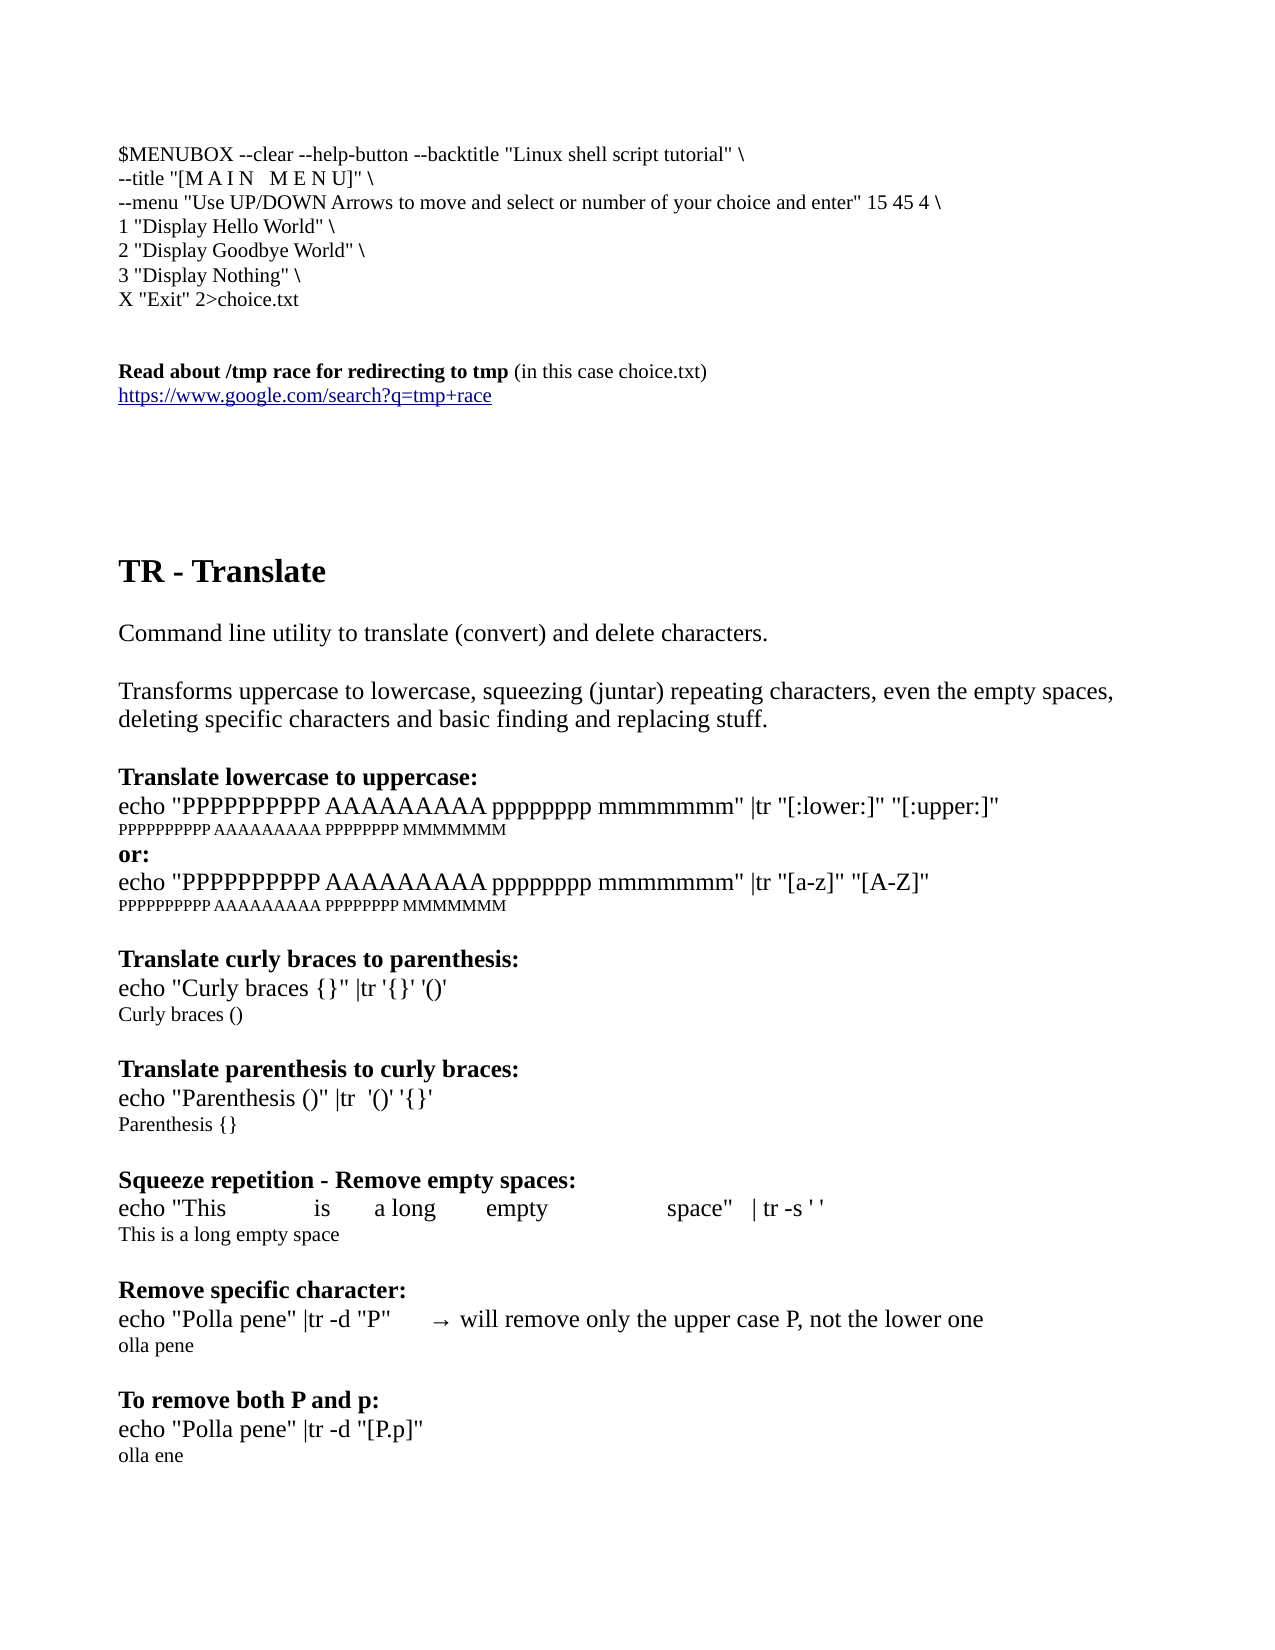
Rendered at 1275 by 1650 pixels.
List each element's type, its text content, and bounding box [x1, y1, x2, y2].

text --title "[M A I N M E N U]" \ [118, 166, 1157, 190]
text Remove specific character: [118, 1275, 1157, 1304]
text echo "This is a long empty space" | tr -s ' ' [118, 1193, 1157, 1222]
text or: [118, 839, 1157, 867]
text Curly braces () [118, 1002, 1157, 1026]
text echo "PPPPPPPPPP AAAAAAAAA pppppppp mmmmmmm" |tr "[a-z]" "[A-Z]" [118, 867, 1157, 896]
text Translate parenthesis to curly braces: [118, 1054, 1157, 1083]
text PPPPPPPPPP AAAAAAAAA PPPPPPPP MMMMMMM [118, 819, 1157, 839]
text Translate curly braces to parenthesis: [118, 944, 1157, 973]
text This is a long empty space [118, 1222, 1157, 1246]
text deleting specific characters and basic finding and replacing stuff. [118, 704, 1157, 733]
text https://www.google.com/search?q=tmp+race [118, 383, 1157, 407]
text olla pene [118, 1333, 1157, 1357]
text Read about /tmp race for redirecting to tmp (in this case choice.txt) [118, 359, 1157, 383]
text echo "Polla pene" |tr -d "[P.p]" [118, 1414, 1157, 1443]
text echo "Curly braces {}" |tr '{}' '()' [118, 973, 1157, 1002]
text olla ene [118, 1443, 1157, 1467]
text 3 "Display Nothing" \ [118, 262, 1157, 287]
text $MENUBOX --clear --help-button --backtitle "Linux shell script tutorial" \ [118, 142, 1157, 166]
text Transforms uppercase to lowercase, squeezing (juntar) repeating characters, even the empty spaces, [118, 676, 1157, 704]
text To remove both P and p: [118, 1385, 1157, 1414]
text echo "Polla pene" |tr -d "P" → will remove only the upper case P, not the lower one [118, 1304, 1157, 1333]
text Command line utility to translate (convert) and delete characters. [118, 618, 1157, 647]
text PPPPPPPPPP AAAAAAAAA PPPPPPPP MMMMMMM [118, 896, 1157, 915]
text TR - Translate [118, 551, 1157, 589]
text echo "Parenthesis ()" |tr '()' '{}' [118, 1083, 1157, 1112]
text echo "PPPPPPPPPP AAAAAAAAA pppppppp mmmmmmm" |tr "[:lower:]" "[:upper:]" [118, 791, 1157, 819]
text Squeeze repetition - Remove empty spaces: [118, 1165, 1157, 1193]
text 2 "Display Goodbye World" \ [118, 238, 1157, 262]
text Translate lowercase to uppercase: [118, 762, 1157, 791]
text Parenthesis {} [118, 1112, 1157, 1136]
text X "Exit" 2>choice.txt [118, 287, 1157, 311]
text 1 "Display Hello World" \ [118, 214, 1157, 238]
text --menu "Use UP/DOWN Arrows to move and select or number of your choice and enter" 15 45 4 \ [118, 190, 1157, 214]
